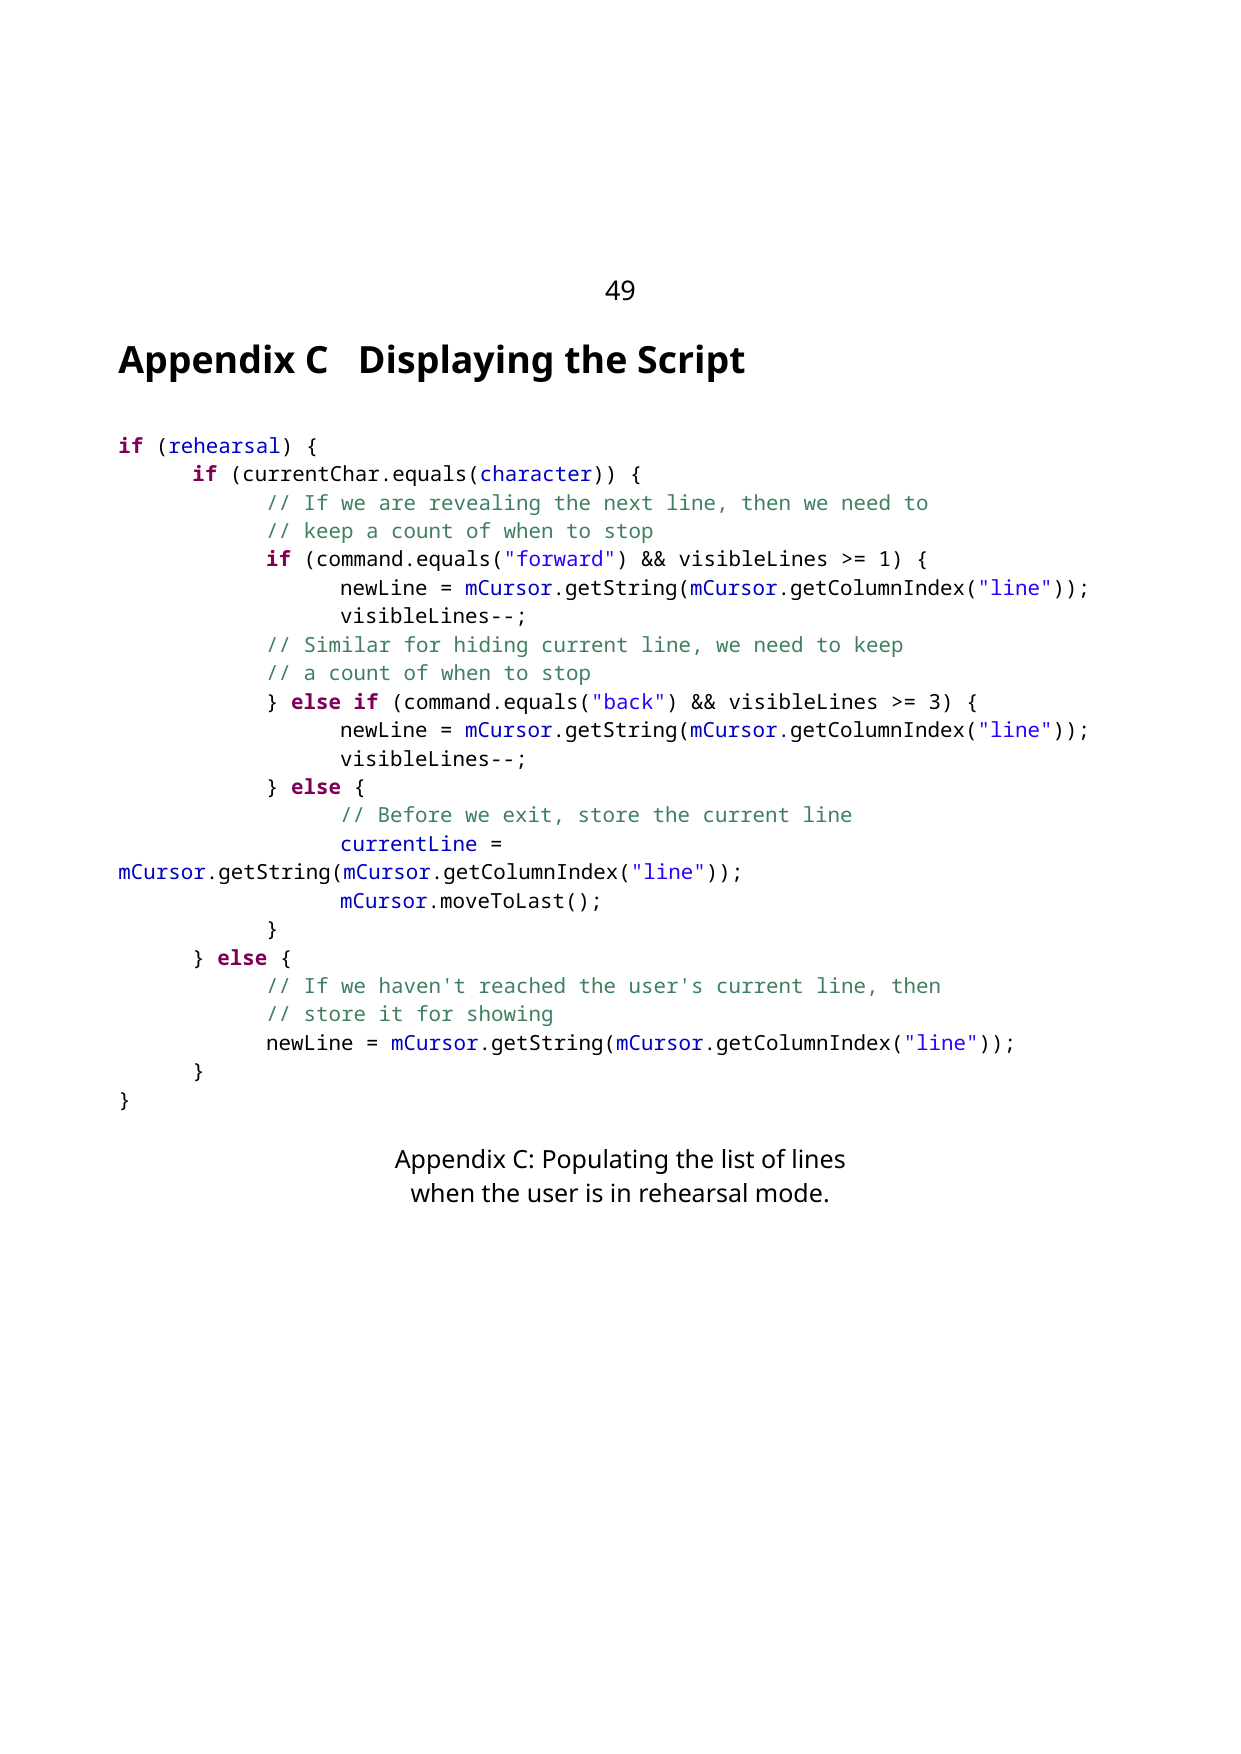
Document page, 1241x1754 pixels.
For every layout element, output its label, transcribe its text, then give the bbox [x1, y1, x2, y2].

text // If we haven't reached the user's current line, then [118, 971, 1122, 999]
text visibleLines--; [118, 601, 1122, 630]
text currentLine = mCursor.getString(mCursor.getColumnIndex("line")); [118, 829, 1122, 886]
text // If we are revealing the next line, then we need to [118, 488, 1122, 516]
text // Before we exit, store the current line [118, 801, 1122, 829]
text newLine = mCursor.getString(mCursor.getColumnIndex("line")); [118, 1028, 1122, 1056]
text mCursor.moveToLast(); [118, 886, 1122, 914]
text if (currentChar.equals(character)) { [118, 459, 1122, 488]
text } [118, 914, 1122, 943]
text // keep a count of when to stop [118, 516, 1122, 544]
text when the user is in rehearsal mode. [118, 1176, 1122, 1210]
text } [118, 1056, 1122, 1085]
text } [118, 1085, 1122, 1113]
text visibleLines--; [118, 744, 1122, 772]
text // Similar for hiding current line, we need to keep [118, 630, 1122, 658]
text newLine = mCursor.getString(mCursor.getColumnIndex("line")); [118, 573, 1122, 601]
text // store it for showing [118, 999, 1122, 1028]
subtitle Appendix C Displaying the Script [118, 333, 1122, 384]
text if (rehearsal) { [118, 431, 1122, 459]
text } else { [118, 943, 1122, 971]
text // a count of when to stop [118, 658, 1122, 687]
text Appendix C: Populating the list of lines [118, 1142, 1122, 1176]
text } else { [118, 772, 1122, 801]
text 49 [118, 271, 1122, 308]
text newLine = mCursor.getString(mCursor.getColumnIndex("line")); [118, 715, 1122, 744]
text if (command.equals("forward") && visibleLines >= 1) { [118, 544, 1122, 573]
text } else if (command.equals("back") && visibleLines >= 3) { [118, 687, 1122, 715]
